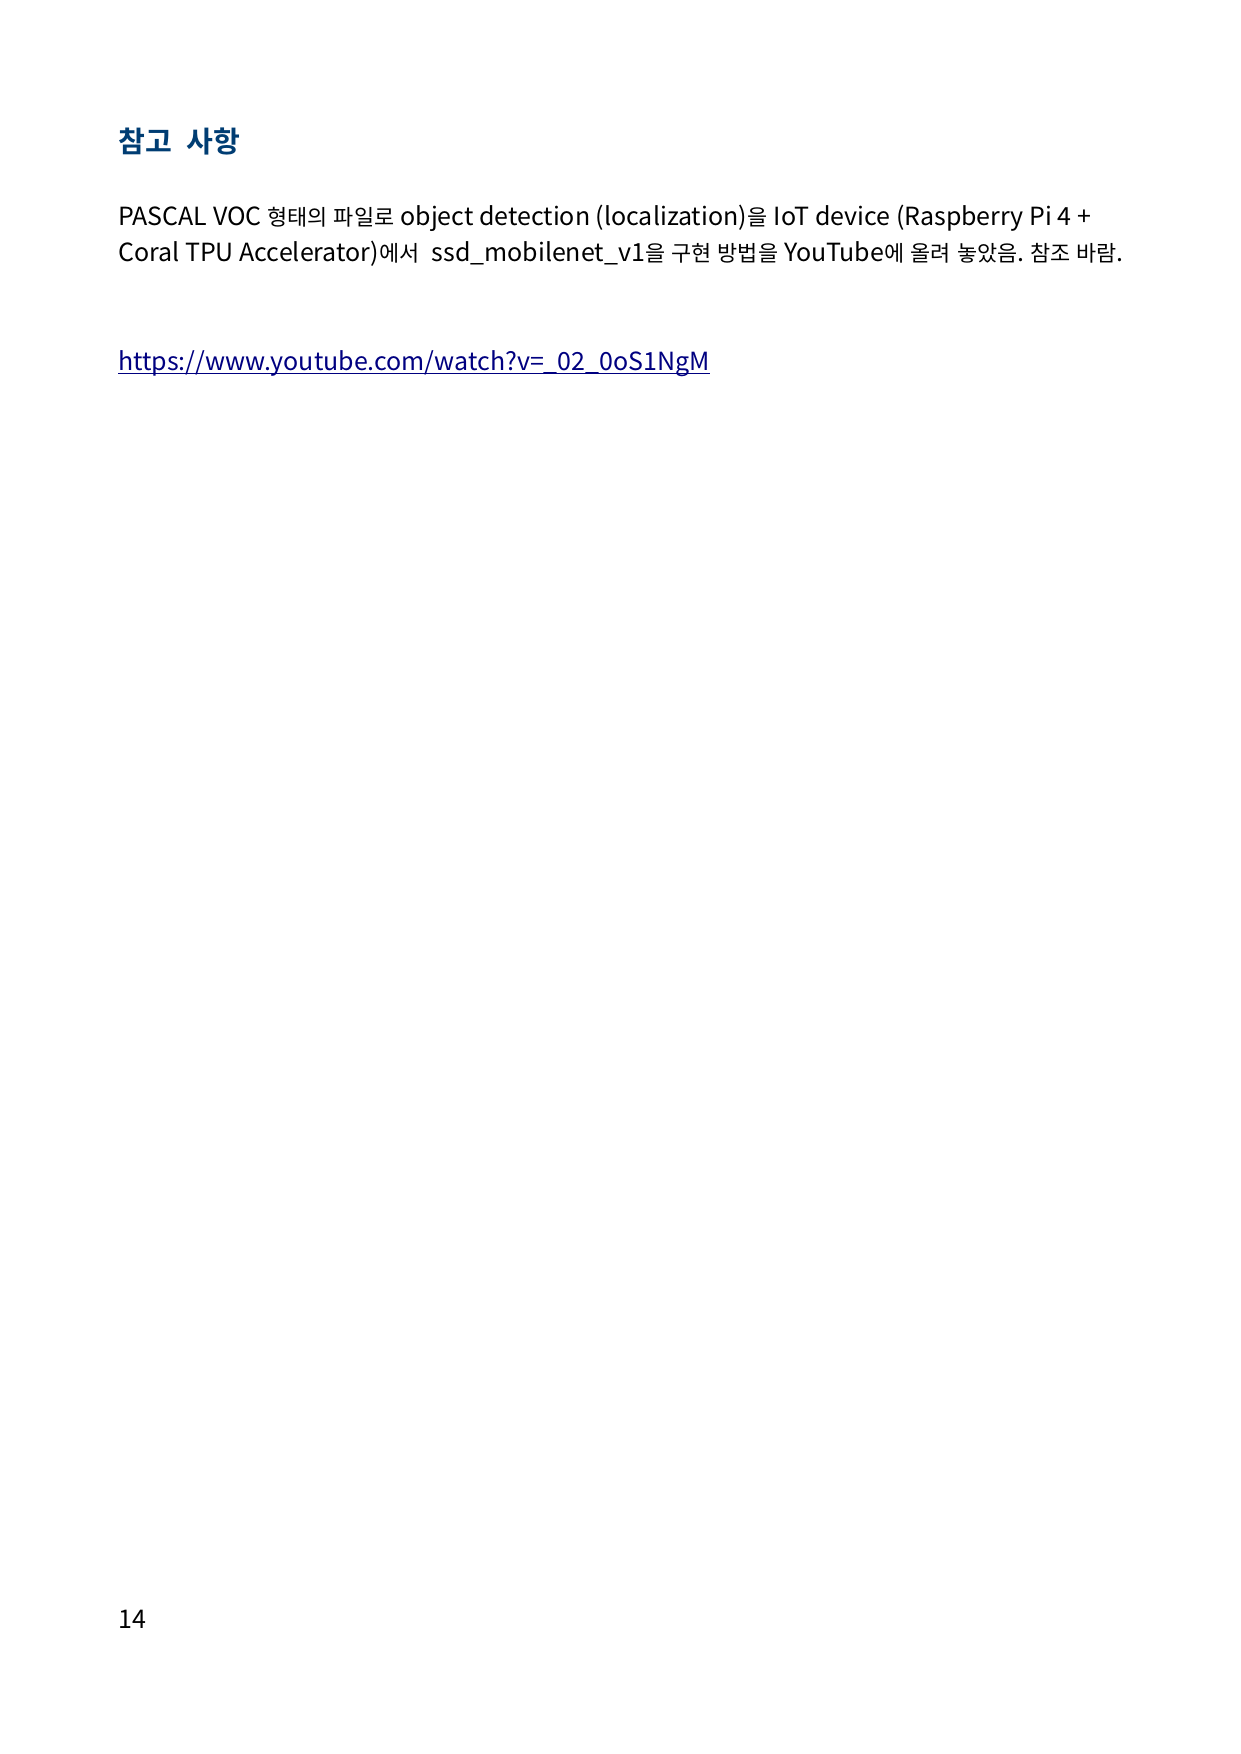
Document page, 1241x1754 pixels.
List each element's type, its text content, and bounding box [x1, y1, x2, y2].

text PASCAL VOC 형태의 파일로 object detection (localization)을 IoT device (Raspberry Pi 4 + Coral TPU Accelerator)에서 ssd_mobilenet_v1을 구현 방법을 YouTube에 올려 놓았음. 참조 바람. [118, 197, 1122, 269]
text 참고 사항 [118, 118, 1122, 160]
text https://www.youtube.com/watch?v=_02_0oS1NgM [118, 342, 1122, 378]
